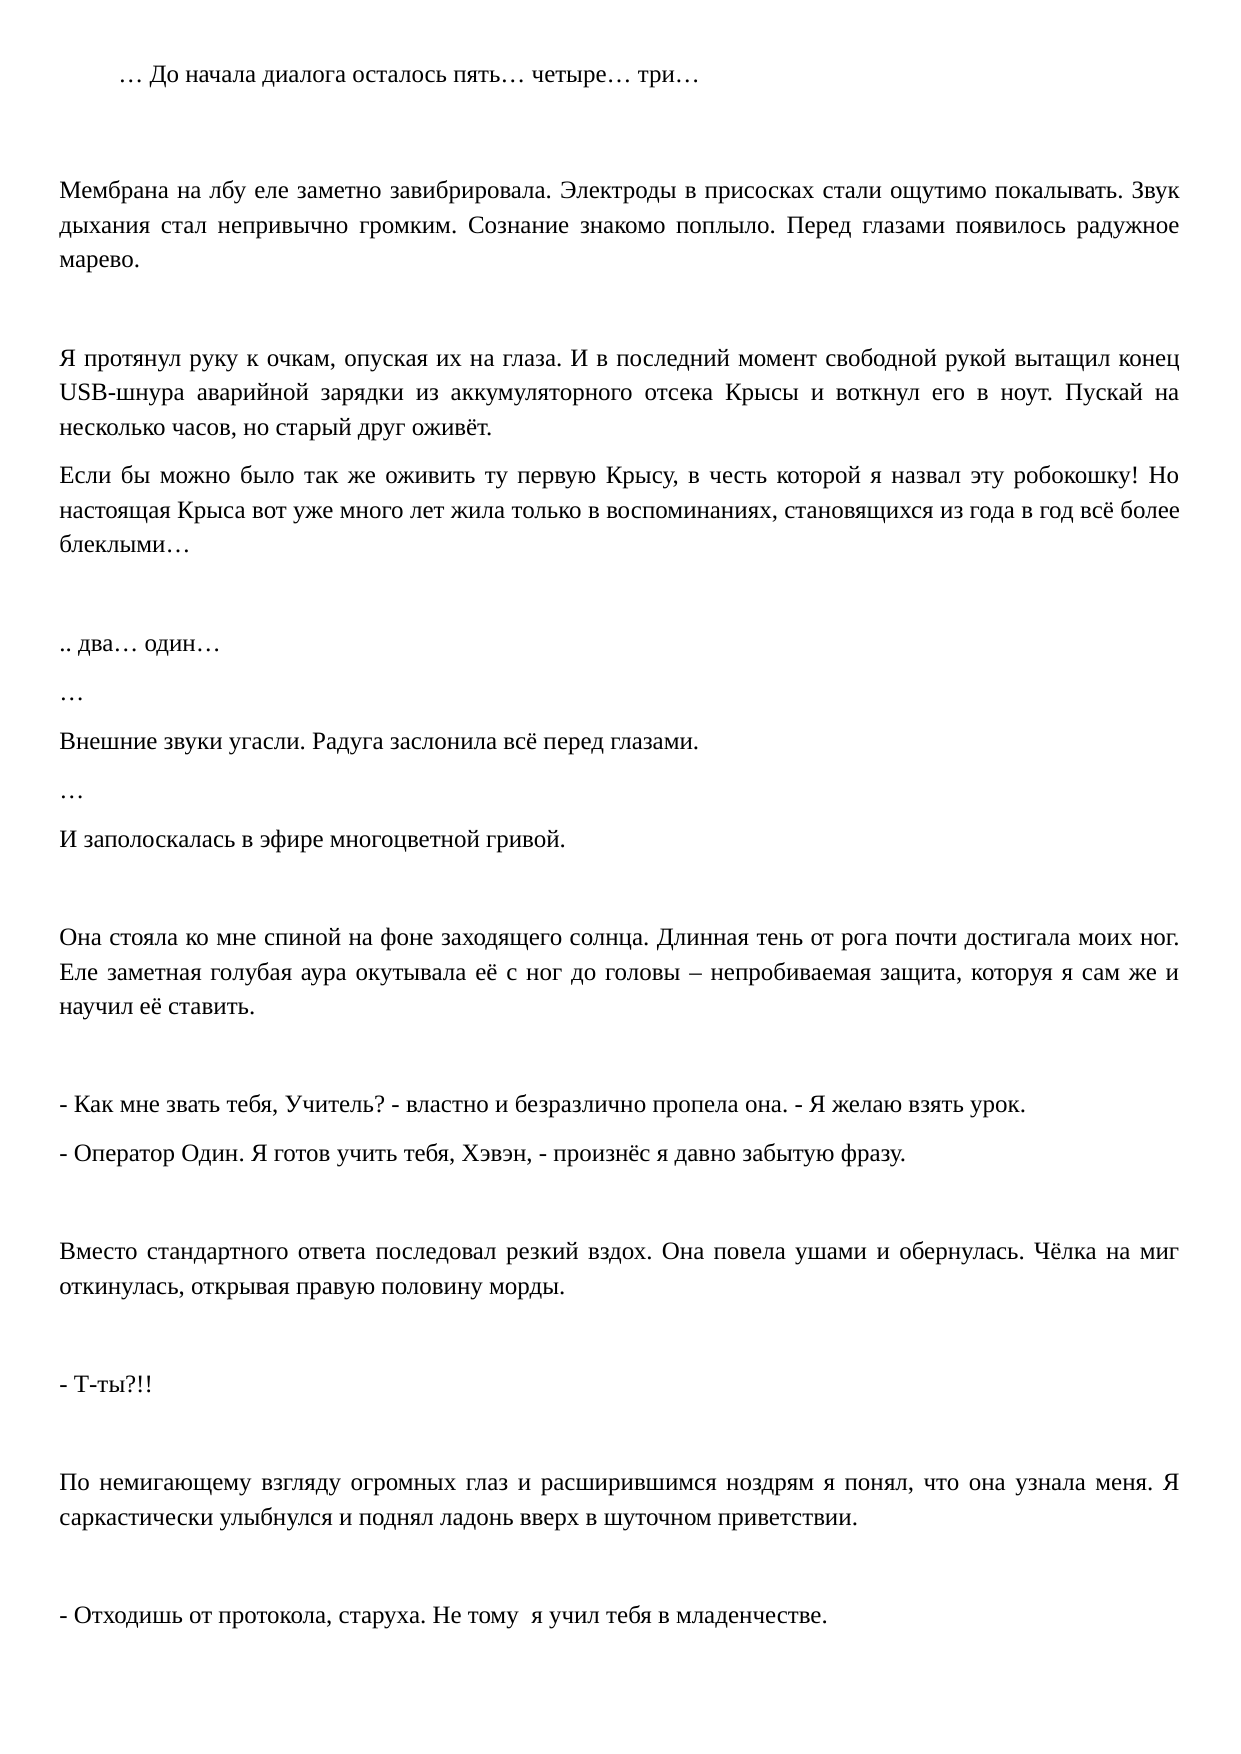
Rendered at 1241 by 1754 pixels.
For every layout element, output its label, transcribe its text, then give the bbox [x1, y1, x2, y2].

text Она стояла ко мне спиной на фоне заходящего солнца. Длинная тень от рога почти достигала моих ног. Еле заметная голубая аура окутывала её с ног до головы – непробиваемая защита, которуя я сам же и научил её ставить. [59, 922, 1181, 1020]
text - Отходишь от протокола, старуха. Не тому я учил тебя в младенчестве. [59, 1600, 1181, 1628]
text Вместо стандартного ответа последовал резкий вздох. Она повела ушами и обернулась. Чёлка на миг откинулась, открывая правую половину морды. [59, 1236, 1181, 1299]
text - Т-ты?!! [59, 1369, 1181, 1398]
text … [59, 677, 1181, 706]
text - Оператор Один. Я готов учить тебя, Хэвэн, - произнёс я давно забытую фразу. [59, 1138, 1181, 1167]
text По немигающему взгляду огромных глаз и расширившимся ноздрям я понял, что она узнала меня. Я саркастически улыбнулся и поднял ладонь вверх в шуточном приветствии. [59, 1467, 1181, 1530]
text Мембрана на лбу еле заметно завибрировала. Электроды в присосках стали ощутимо покалывать. Звук дыхания стал непривычно громким. Сознание знакомо поплыло. Перед глазами появилось радужное марево. [59, 176, 1181, 273]
text .. два… один… [59, 628, 1181, 656]
text И заполоскалась в эфире многоцветной гривой. [59, 824, 1181, 853]
text Внешние звуки угасли. Радуга заслонила всё перед глазами. [59, 726, 1181, 754]
text Если бы можно было так же оживить ту первую Крысу, в честь которой я назвал эту робокошку! Но настоящая Крыса вот уже много лет жила только в воспоминаниях, становящихся из года в год всё более блеклыми… [59, 461, 1181, 558]
text … До начала диалога осталось пять… четыре… три… [118, 59, 1122, 88]
text - Как мне звать тебя, Учитель? - властно и безразлично пропела она. - Я желаю взять урок. [59, 1089, 1181, 1118]
text Я протянул руку к очкам, опуская их на глаза. И в последний момент свободной рукой вытащил конец USB-шнура аварийной зарядки из аккумуляторного отсека Крысы и воткнул его в ноут. Пускай на несколько часов, но старый друг оживёт. [59, 343, 1181, 440]
text … [59, 775, 1181, 804]
